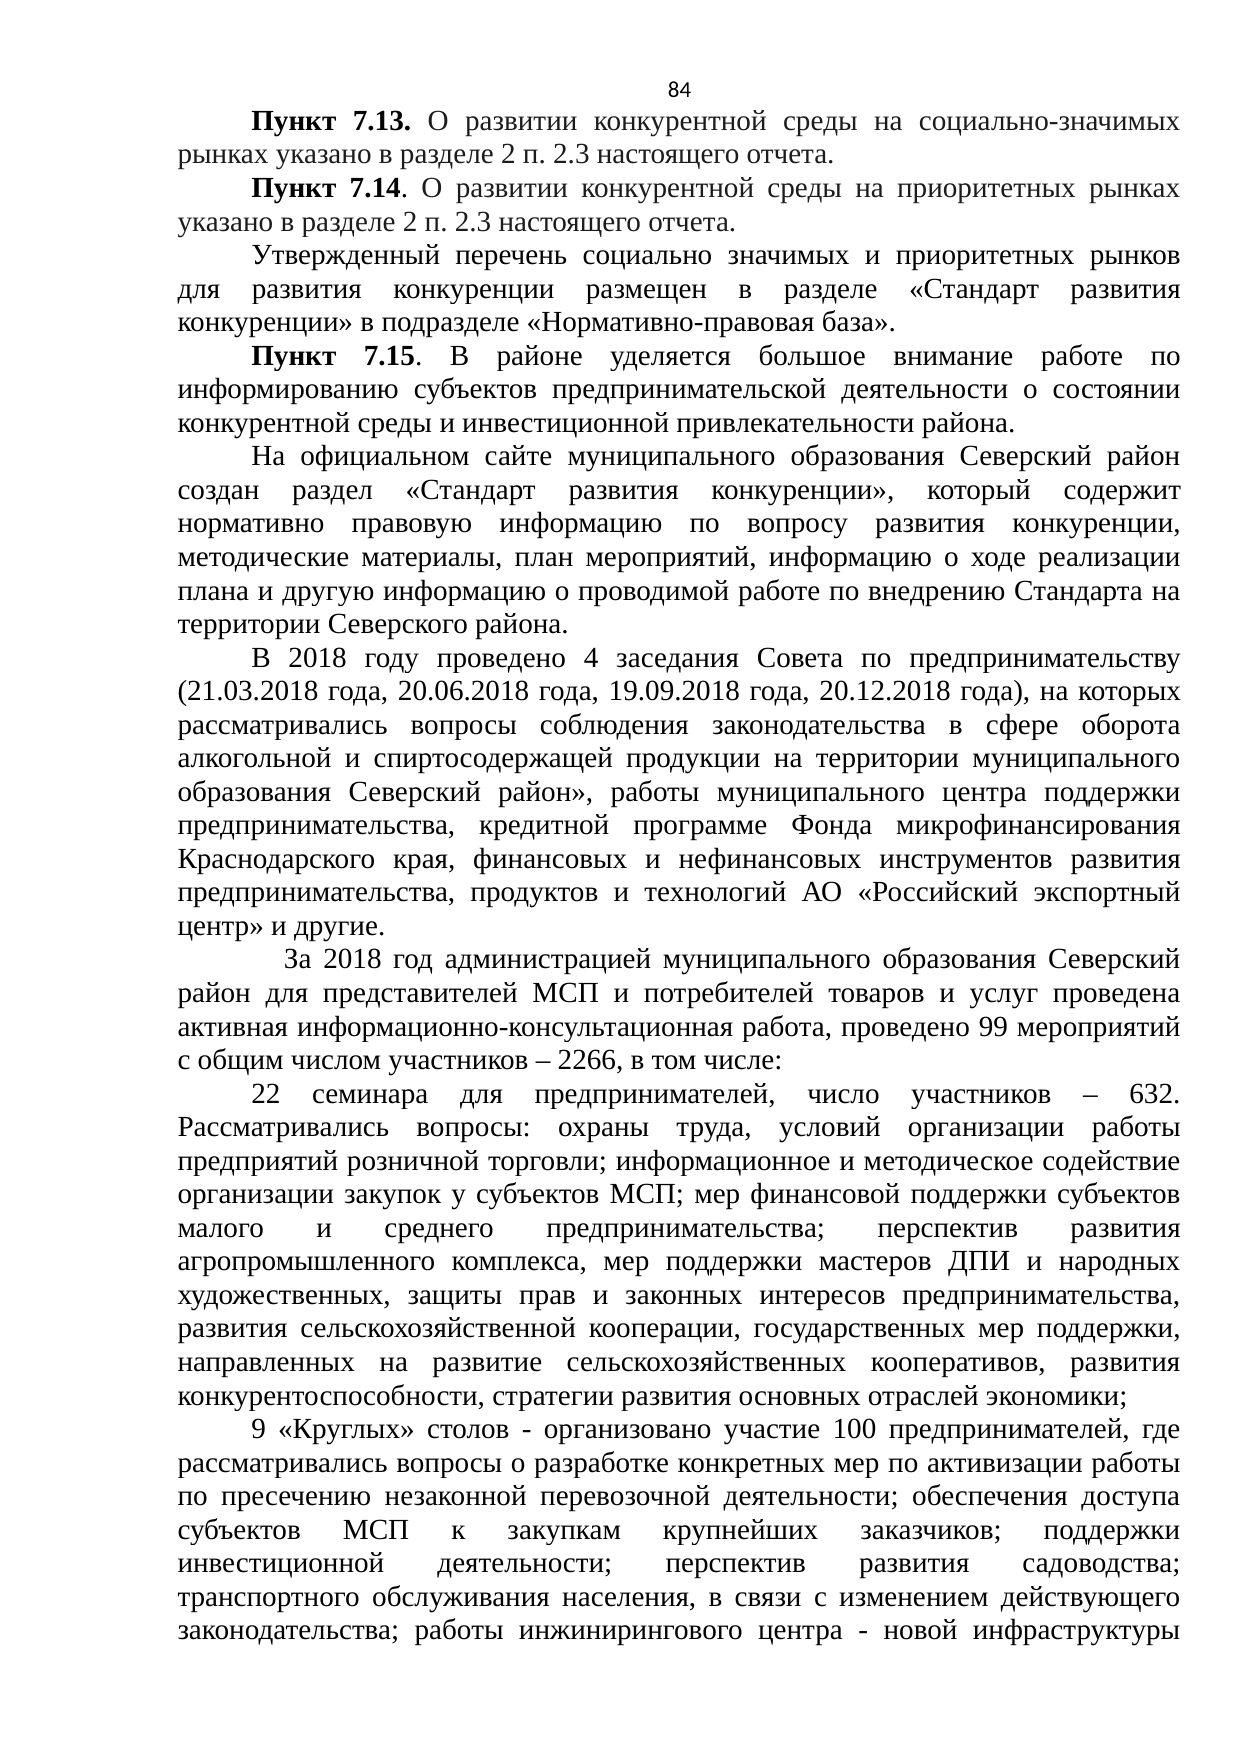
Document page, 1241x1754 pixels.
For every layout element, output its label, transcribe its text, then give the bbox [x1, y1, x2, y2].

text На официальном сайте муниципального образования Северский район создан раздел «Стандарт развития конкуренции», который содержит нормативно правовую информацию по вопросу развития конкуренции, методические материалы, план мероприятий, информацию о ходе реализации плана и другую информацию о проводимой работе по внедрению Стандарта на территории Северского района. [177, 438, 1181, 640]
text За 2018 год администрацией муниципального образования Северский район для представителей МСП и потребителей товаров и услуг проведена активная информационно-консультационная работа, проведено 99 мероприятий с общим числом участников – 2266, в том числе: [177, 942, 1181, 1076]
text 9 «Круглых» столов - организовано участие 100 предпринимателей, где рассматривались вопросы о разработке конкретных мер по активизации работы по пресечению незаконной перевозочной деятельности; обеспечения доступа субъектов МСП к закупкам крупнейших заказчиков; поддержки инвестиционной деятельности; перспектив развития садоводства; транспортного обслуживания населения, в связи с изменением действующего законодательства; работы инжинирингового центра - новой инфраструктуры [177, 1411, 1181, 1646]
text Утвержденный перечень социально значимых и приоритетных рынков для развития конкуренции размещен в разделе «Стандарт развития конкуренции» в подразделе «Нормативно-правовая база». [177, 237, 1181, 338]
text Пункт 7.15. В районе уделяется большое внимание работе по информированию субъектов предпринимательской деятельности о состоянии конкурентной среды и инвестиционной привлекательности района. [177, 338, 1181, 438]
text 22 семинара для предпринимателей, число участников – 632. Рассматривались вопросы: охраны труда, условий организации работы предприятий розничной торговли; информационное и методическое содействие организации закупок у субъектов МСП; мер финансовой поддержки субъектов малого и среднего предпринимательства; перспектив развития агропромышленного комплекса, мер поддержки мастеров ДПИ и народных художественных, защиты прав и законных интересов предпринимательства, развития сельскохозяйственной кооперации, государственных мер поддержки, направленных на развитие сельскохозяйственных кооперативов, развития конкурентоспособности, стратегии развития основных отраслей экономики; [177, 1076, 1181, 1411]
text Пункт 7.14. О развитии конкурентной среды на приоритетных рынках указано в разделе 2 п. 2.3 настоящего отчета. [177, 170, 1181, 237]
text В 2018 году проведено 4 заседания Совета по предпринимательству (21.03.2018 года, 20.06.2018 года, 19.09.2018 года, 20.12.2018 года), на которых рассматривались вопросы соблюдения законодательства в сфере оборота алкогольной и спиртосодержащей продукции на территории муниципального образования Северский район», работы муниципального центра поддержки предпринимательства, кредитной программе Фонда микрофинансирования Краснодарского края, финансовых и нефинансовых инструментов развития предпринимательства, продуктов и технологий АО «Российский экспортный центр» и другие. [177, 640, 1181, 942]
text Пункт 7.13. О развитии конкурентной среды на социально-значимых рынках указано в разделе 2 п. 2.3 настоящего отчета. [177, 103, 1181, 170]
